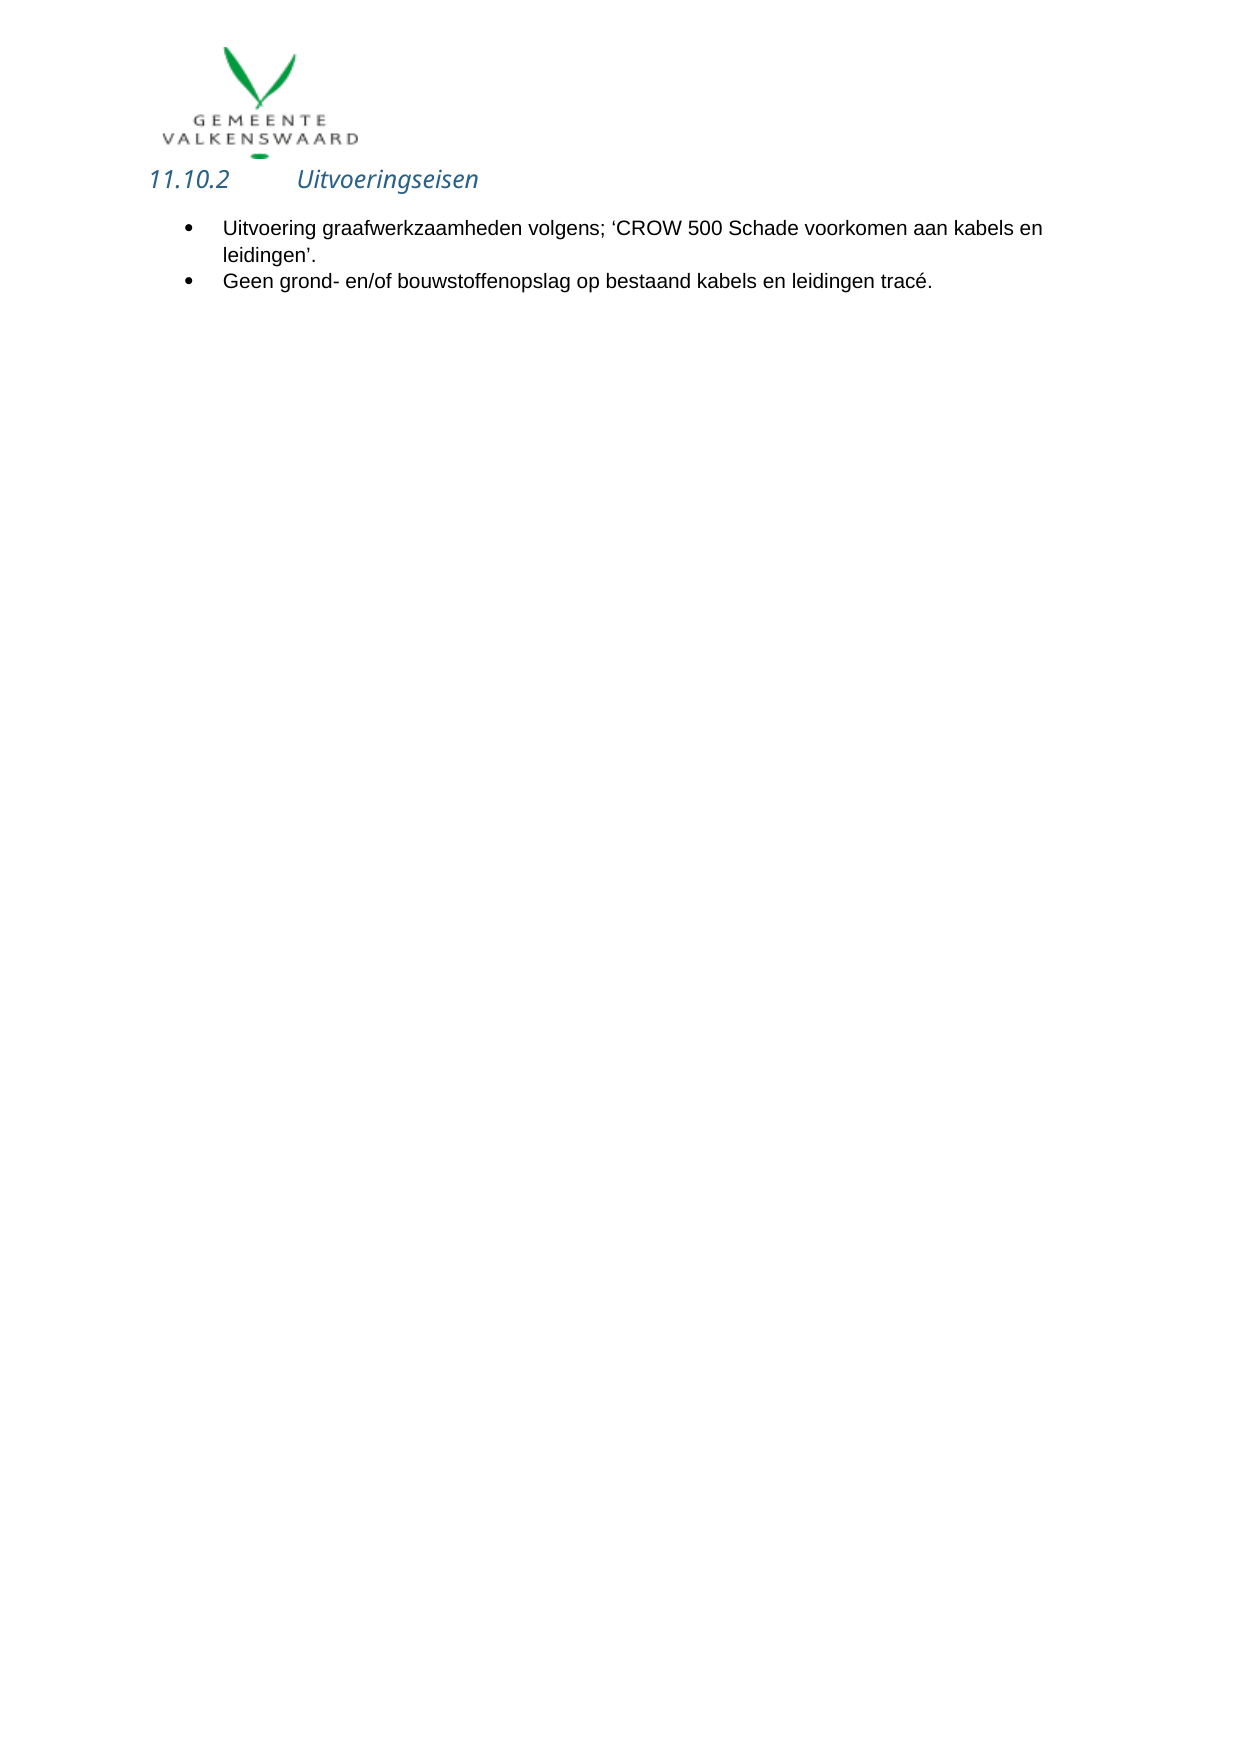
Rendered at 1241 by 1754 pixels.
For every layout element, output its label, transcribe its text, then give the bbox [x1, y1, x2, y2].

list Geen grond- en/of bouwstoffenopslag op bestaand kabels en leidingen tracé. [185, 269, 1093, 293]
subtitle Uitvoeringseisen [148, 148, 1093, 196]
list Uitvoering graafwerkzaamheden volgens; ‘CROW 500 Schade voorkomen aan kabels en leidingen’. [185, 216, 1093, 266]
